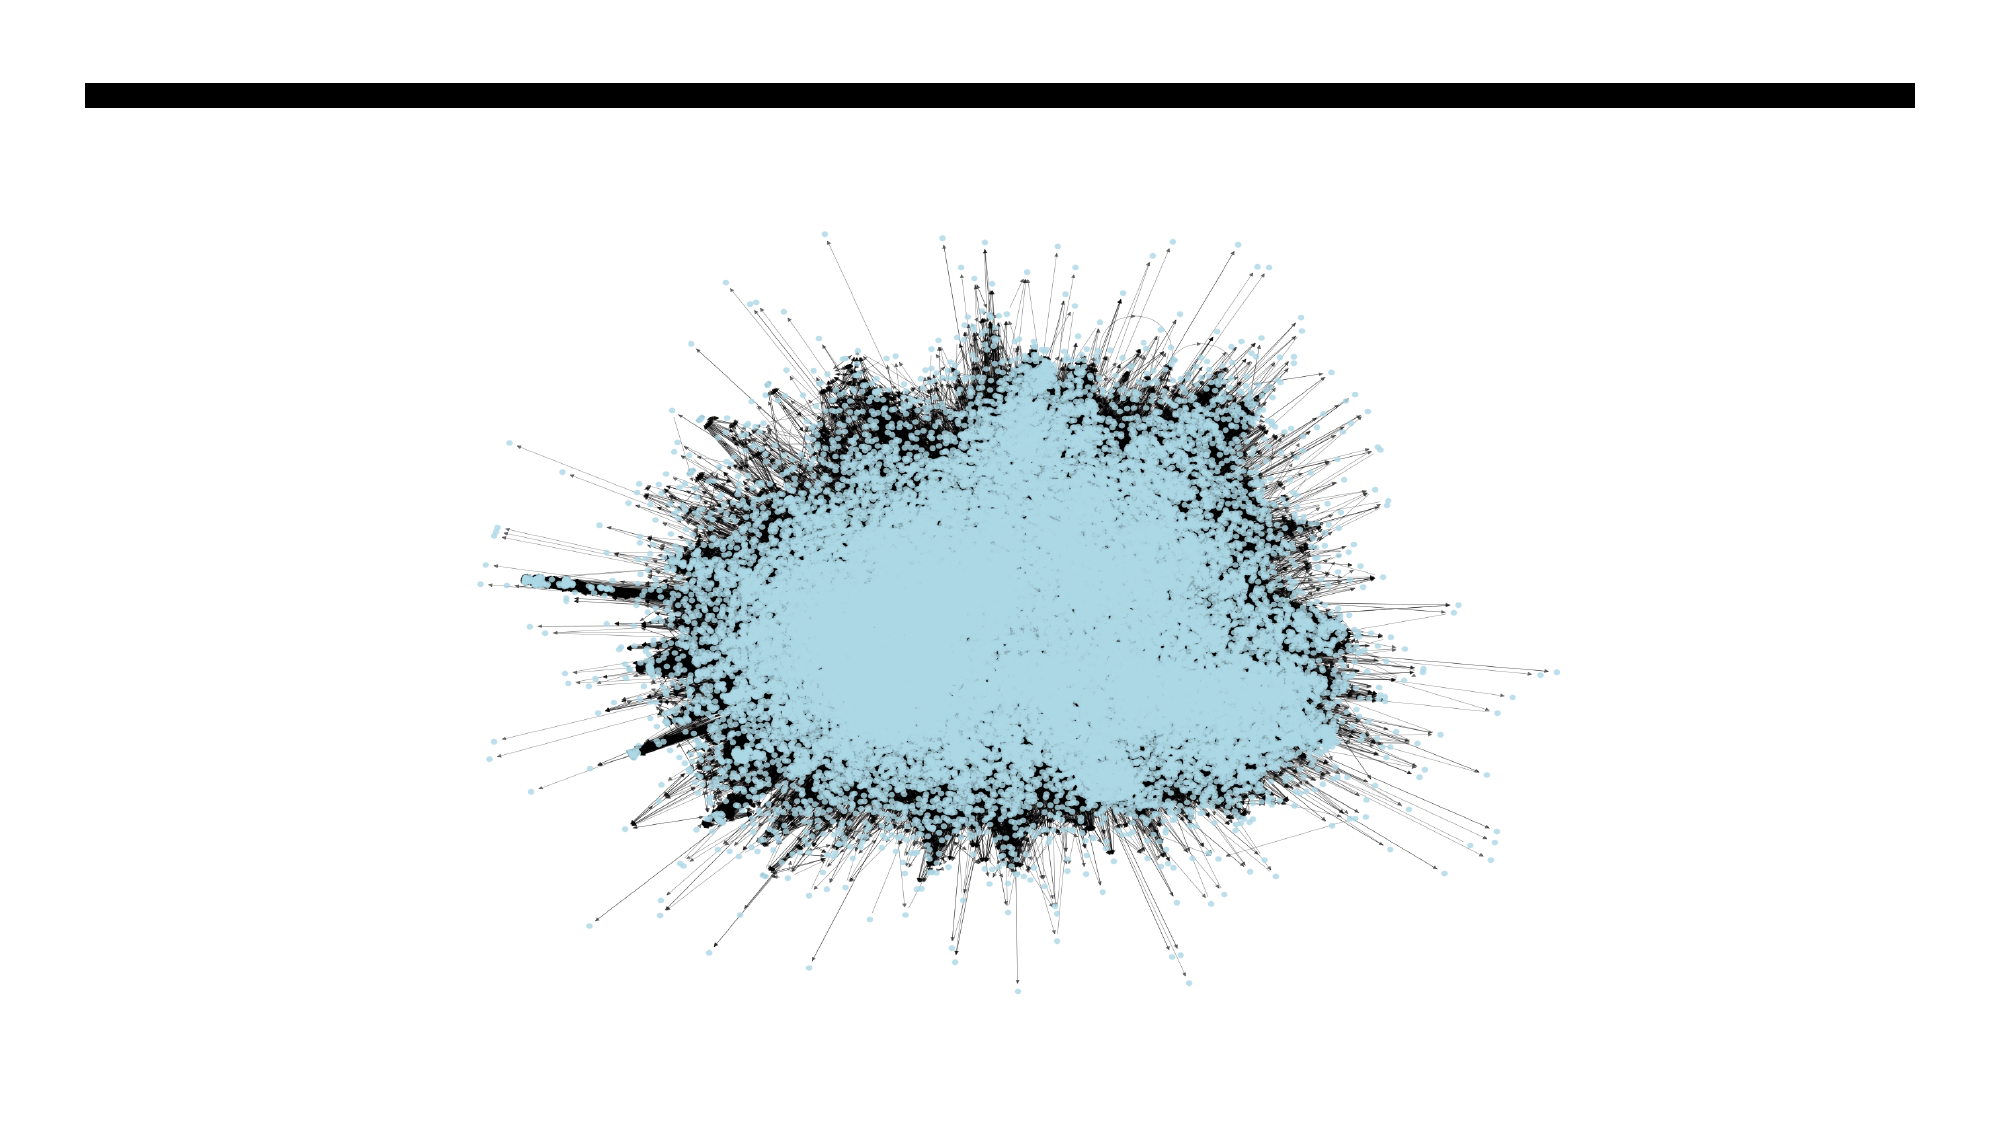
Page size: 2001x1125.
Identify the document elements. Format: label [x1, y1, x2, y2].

picture [360, 149, 1676, 1076]
